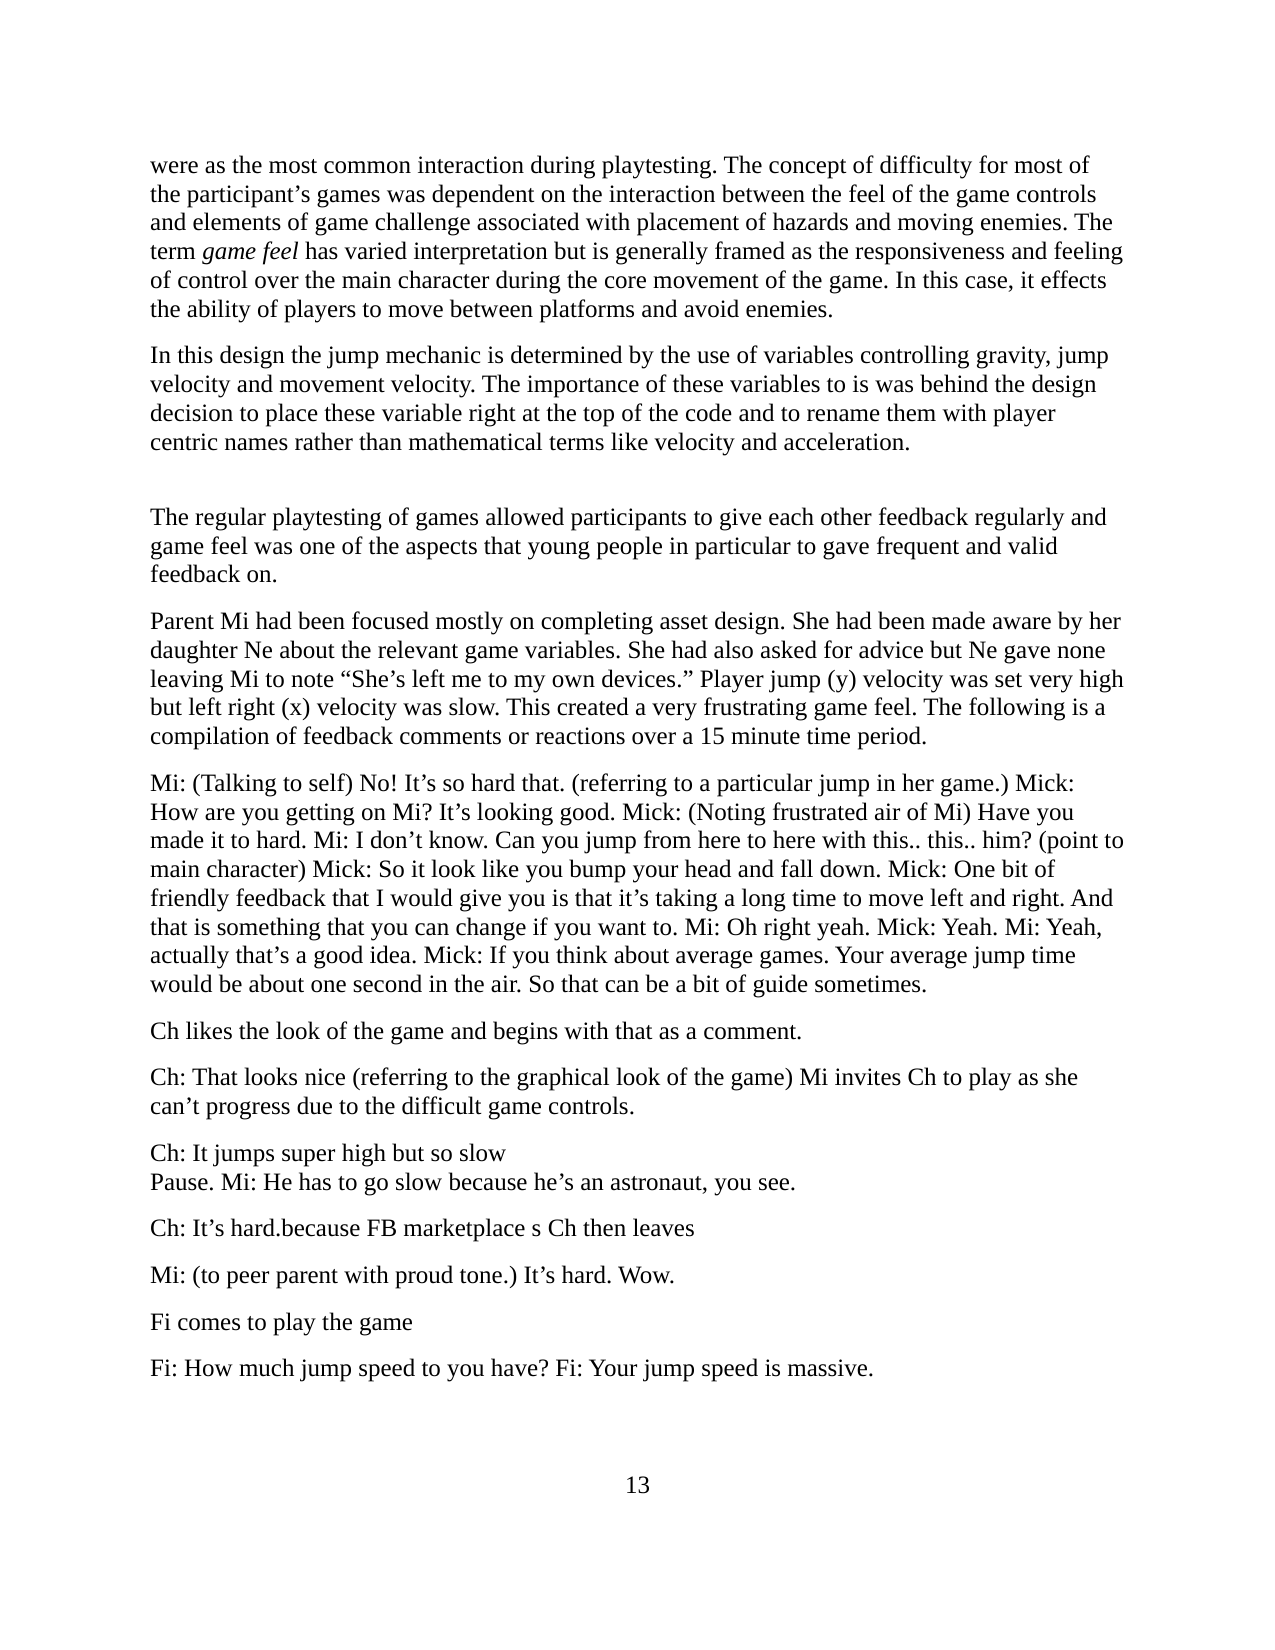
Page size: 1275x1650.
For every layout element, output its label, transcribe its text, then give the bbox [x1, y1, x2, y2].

text Mi: (to peer parent with proud tone.) It’s hard. Wow. [150, 1260, 1125, 1289]
text Ch: It’s hard.because FB marketplace s Ch then leaves [150, 1213, 1125, 1242]
text Ch likes the look of the game and begins with that as a comment. [150, 1016, 1125, 1044]
text Mi: (Talking to self) No! It’s so hard that. (referring to a particular jump in her game.) Mick: How are you getting on Mi? It’s looking good. Mick: (Noting frustrated air of Mi) Have you made it to hard. Mi: I don’t know. Can you jump from here to here with this.. this.. him? (point to main character) Mick: So it look like you bump your head and fall down. Mick: One bit of friendly feedback that I would give you is that it’s taking a long time to move left and right. And that is something that you can change if you want to. Mi: Oh right yeah. Mick: Yeah. Mi: Yeah, actually that’s a good idea. Mick: If you think about average games. Your average jump time would be about one second in the air. So that can be a bit of guide sometimes. [150, 768, 1125, 998]
text The regular playtesting of games allowed participants to give each other feedback regularly and game feel was one of the aspects that young people in particular to gave frequent and valid feedback on. [150, 502, 1125, 588]
text were as the most common interaction during playtesting. The concept of difficulty for most of the participant’s games was dependent on the interaction between the feel of the game controls and elements of game challenge associated with placement of hazards and moving enemies. The term game feel has varied interpretation but is generally framed as the responsiveness and feeling of control over the main character during the core movement of the game. In this case, it effects the ability of players to move between platforms and avoid enemies. [150, 150, 1125, 322]
text Fi: How much jump speed to you have? Fi: Your jump speed is massive. [150, 1353, 1125, 1382]
text In this design the jump mechanic is determined by the use of variables controlling gravity, jump velocity and movement velocity. The importance of these variables to is was behind the design decision to place these variable right at the top of the code and to rename them with player centric names rather than mathematical terms like velocity and acceleration. [150, 340, 1125, 484]
text Ch: That looks nice (referring to the graphical look of the game) Mi invites Ch to play as she can’t progress due to the difficult game controls. [150, 1062, 1125, 1120]
text Parent Mi had been focused mostly on completing asset design. She had been made aware by her daughter Ne about the relevant game variables. She had also asked for advice but Ne gave none leaving Mi to note “She’s left me to my own devices.” Player jump (y) velocity was set very high but left right (x) velocity was slow. This created a very frustrating game feel. The following is a compilation of feedback comments or reactions over a 15 minute time period. [150, 606, 1125, 750]
text Fi comes to play the game [150, 1307, 1125, 1335]
text Ch: It jumps super high but so slow Pause. Mi: He has to go slow because he’s an astronaut, you see. [150, 1138, 1125, 1195]
